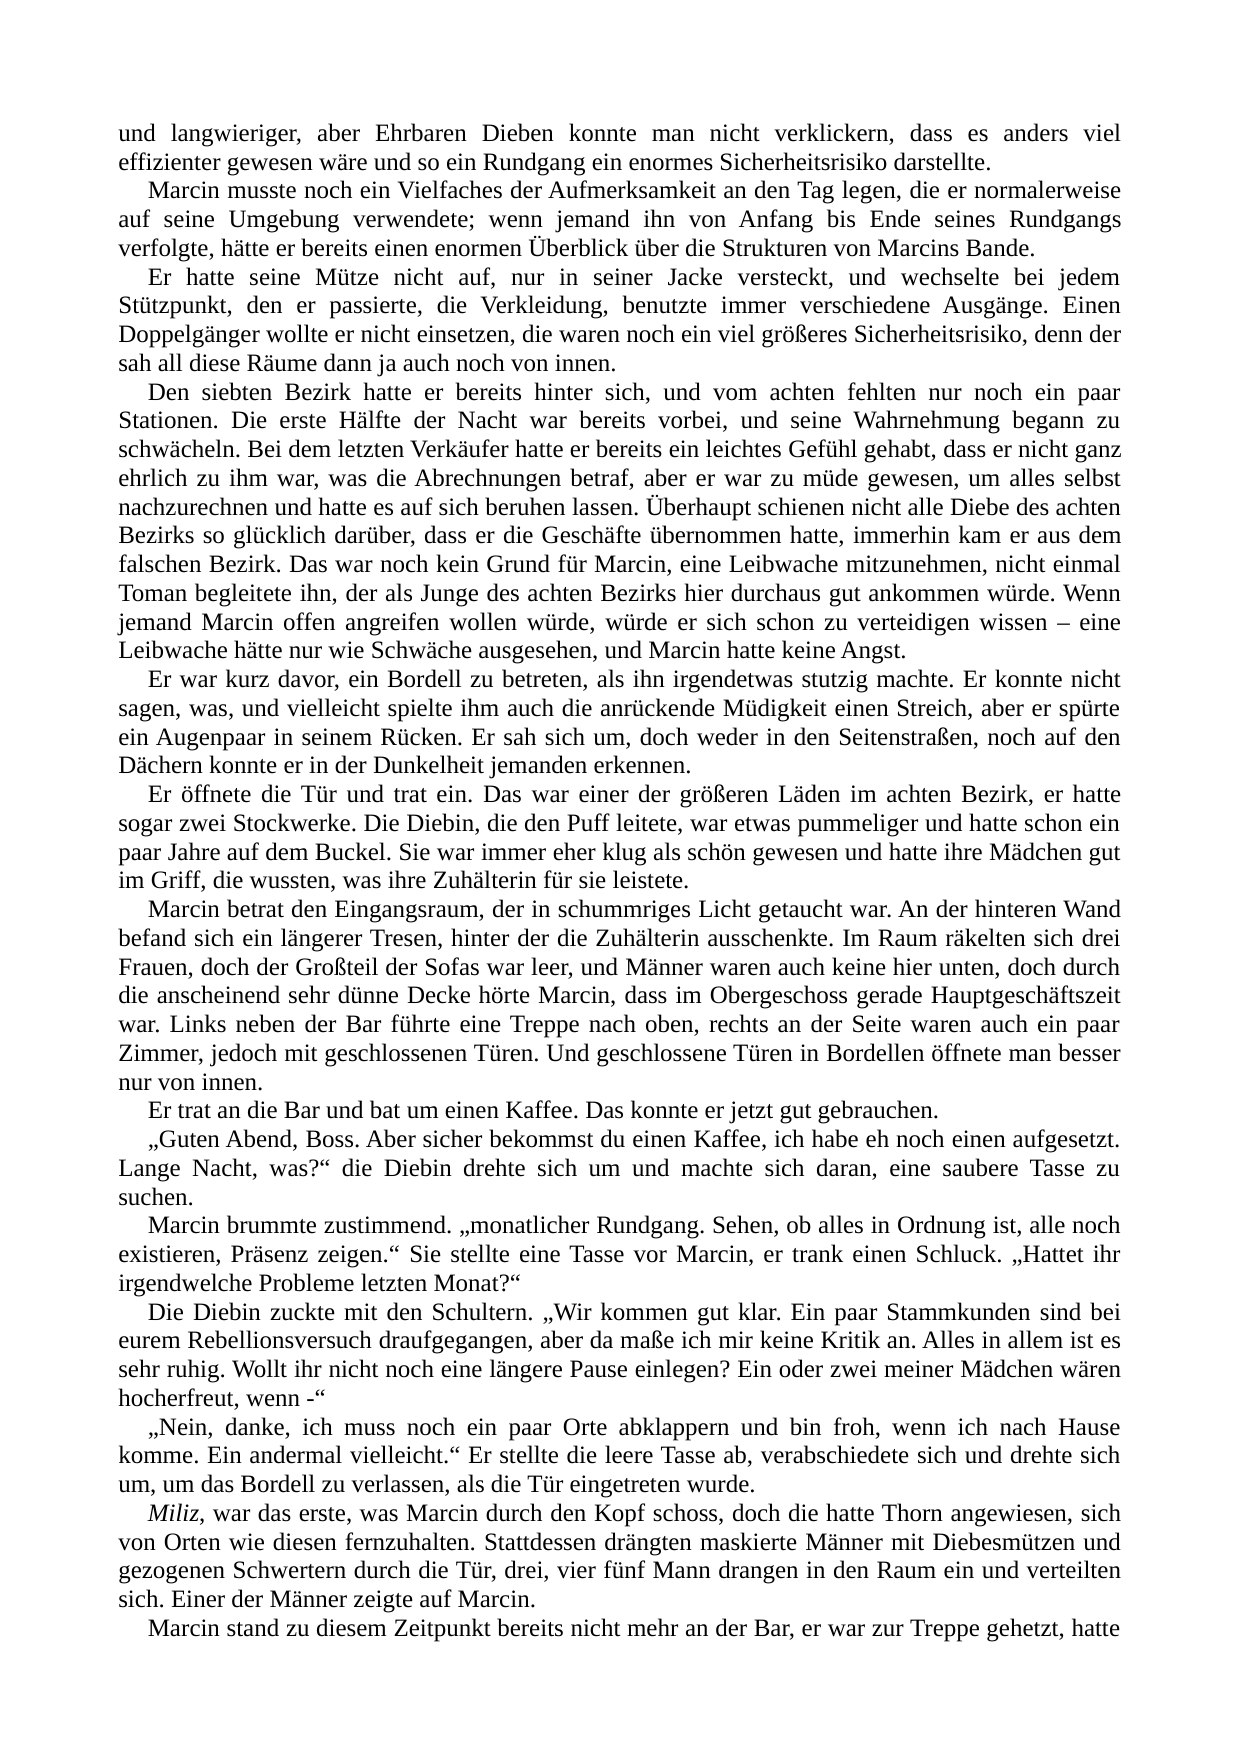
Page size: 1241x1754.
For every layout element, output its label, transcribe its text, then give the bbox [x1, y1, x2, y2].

text Er war kurz davor, ein Bordell zu betreten, als ihn irgendetwas stutzig machte. Er konnte nicht sagen, was, und vielleicht spielte ihm auch die anrückende Müdigkeit einen Streich, aber er spürte ein Augenpaar in seinem Rücken. Er sah sich um, doch weder in den Seitenstraßen, noch auf den Dächern konnte er in der Dunkelheit jemanden erkennen. [118, 664, 1122, 779]
text Die Diebin zuckte mit den Schultern. „Wir kommen gut klar. Ein paar Stammkunden sind bei eurem Rebellionsversuch draufgegangen, aber da maße ich mir keine Kritik an. Alles in allem ist es sehr ruhig. Wollt ihr nicht noch eine längere Pause einlegen? Ein oder zwei meiner Mädchen wären hocherfreut, wenn -“ [118, 1297, 1122, 1412]
text Marcin brummte zustimmend. „monatlicher Rundgang. Sehen, ob alles in Ordnung ist, alle noch existieren, Präsenz zeigen.“ Sie stellte eine Tasse vor Marcin, er trank einen Schluck. „Hattet ihr irgendwelche Probleme letzten Monat?“ [118, 1211, 1122, 1297]
text Marcin musste noch ein Vielfaches der Aufmerksamkeit an den Tag legen, die er normalerweise auf seine Umgebung verwendete; wenn jemand ihn von Anfang bis Ende seines Rundgangs verfolgte, hätte er bereits einen enormen Überblick über die Strukturen von Marcins Bande. [118, 176, 1122, 262]
text Er trat an die Bar und bat um einen Kaffee. Das konnte er jetzt gut gebrauchen. [118, 1096, 1122, 1124]
text Marcin stand zu diesem Zeitpunkt bereits nicht mehr an der Bar, er war zur Treppe gehetzt, hatte [118, 1613, 1122, 1642]
text „Guten Abend, Boss. Aber sicher bekommst du einen Kaffee, ich habe eh noch einen aufgesetzt. Lange Nacht, was?“ die Diebin drehte sich um und machte sich daran, eine saubere Tasse zu suchen. [118, 1124, 1122, 1211]
text Miliz, war das erste, was Marcin durch den Kopf schoss, doch die hatte Thorn angewiesen, sich von Orten wie diesen fernzuhalten. Stattdessen drängten maskierte Männer mit Diebesmützen und gezogenen Schwertern durch die Tür, drei, vier fünf Mann drangen in den Raum ein und verteilten sich. Einer der Männer zeigte auf Marcin. [118, 1498, 1122, 1613]
text und langwieriger, aber Ehrbaren Dieben konnte man nicht verklickern, dass es anders viel effizienter gewesen wäre und so ein Rundgang ein enormes Sicherheitsrisiko darstellte. [118, 118, 1122, 176]
text Den siebten Bezirk hatte er bereits hinter sich, und vom achten fehlten nur noch ein paar Stationen. Die erste Hälfte der Nacht war bereits vorbei, und seine Wahrnehmung begann zu schwächeln. Bei dem letzten Verkäufer hatte er bereits ein leichtes Gefühl gehabt, dass er nicht ganz ehrlich zu ihm war, was die Abrechnungen betraf, aber er war zu müde gewesen, um alles selbst nachzurechnen und hatte es auf sich beruhen lassen. Überhaupt schienen nicht alle Diebe des achten Bezirks so glücklich darüber, dass er die Geschäfte übernommen hatte, immerhin kam er aus dem falschen Bezirk. Das war noch kein Grund für Marcin, eine Leibwache mitzunehmen, nicht einmal Toman begleitete ihn, der als Junge des achten Bezirks hier durchaus gut ankommen würde. Wenn jemand Marcin offen angreifen wollen würde, würde er sich schon zu verteidigen wissen – eine Leibwache hätte nur wie Schwäche ausgesehen, und Marcin hatte keine Angst. [118, 377, 1122, 664]
text Er hatte seine Mütze nicht auf, nur in seiner Jacke versteckt, und wechselte bei jedem Stützpunkt, den er passierte, die Verkleidung, benutzte immer verschiedene Ausgänge. Einen Doppelgänger wollte er nicht einsetzen, die waren noch ein viel größeres Sicherheitsrisiko, denn der sah all diese Räume dann ja auch noch von innen. [118, 262, 1122, 377]
text Marcin betrat den Eingangsraum, der in schummriges Licht getaucht war. An der hinteren Wand befand sich ein längerer Tresen, hinter der die Zuhälterin ausschenkte. Im Raum räkelten sich drei Frauen, doch der Großteil der Sofas war leer, und Männer waren auch keine hier unten, doch durch die anscheinend sehr dünne Decke hörte Marcin, dass im Obergeschoss gerade Hauptgeschäftszeit war. Links neben der Bar führte eine Treppe nach oben, rechts an der Seite waren auch ein paar Zimmer, jedoch mit geschlossenen Türen. Und geschlossene Türen in Bordellen öffnete man besser nur von innen. [118, 894, 1122, 1096]
text Er öffnete die Tür und trat ein. Das war einer der größeren Läden im achten Bezirk, er hatte sogar zwei Stockwerke. Die Diebin, die den Puff leitete, war etwas pummeliger und hatte schon ein paar Jahre auf dem Buckel. Sie war immer eher klug als schön gewesen und hatte ihre Mädchen gut im Griff, die wussten, was ihre Zuhälterin für sie leistete. [118, 779, 1122, 894]
text „Nein, danke, ich muss noch ein paar Orte abklappern und bin froh, wenn ich nach Hause komme. Ein andermal vielleicht.“ Er stellte die leere Tasse ab, verabschiedete sich und drehte sich um, um das Bordell zu verlassen, als die Tür eingetreten wurde. [118, 1412, 1122, 1498]
